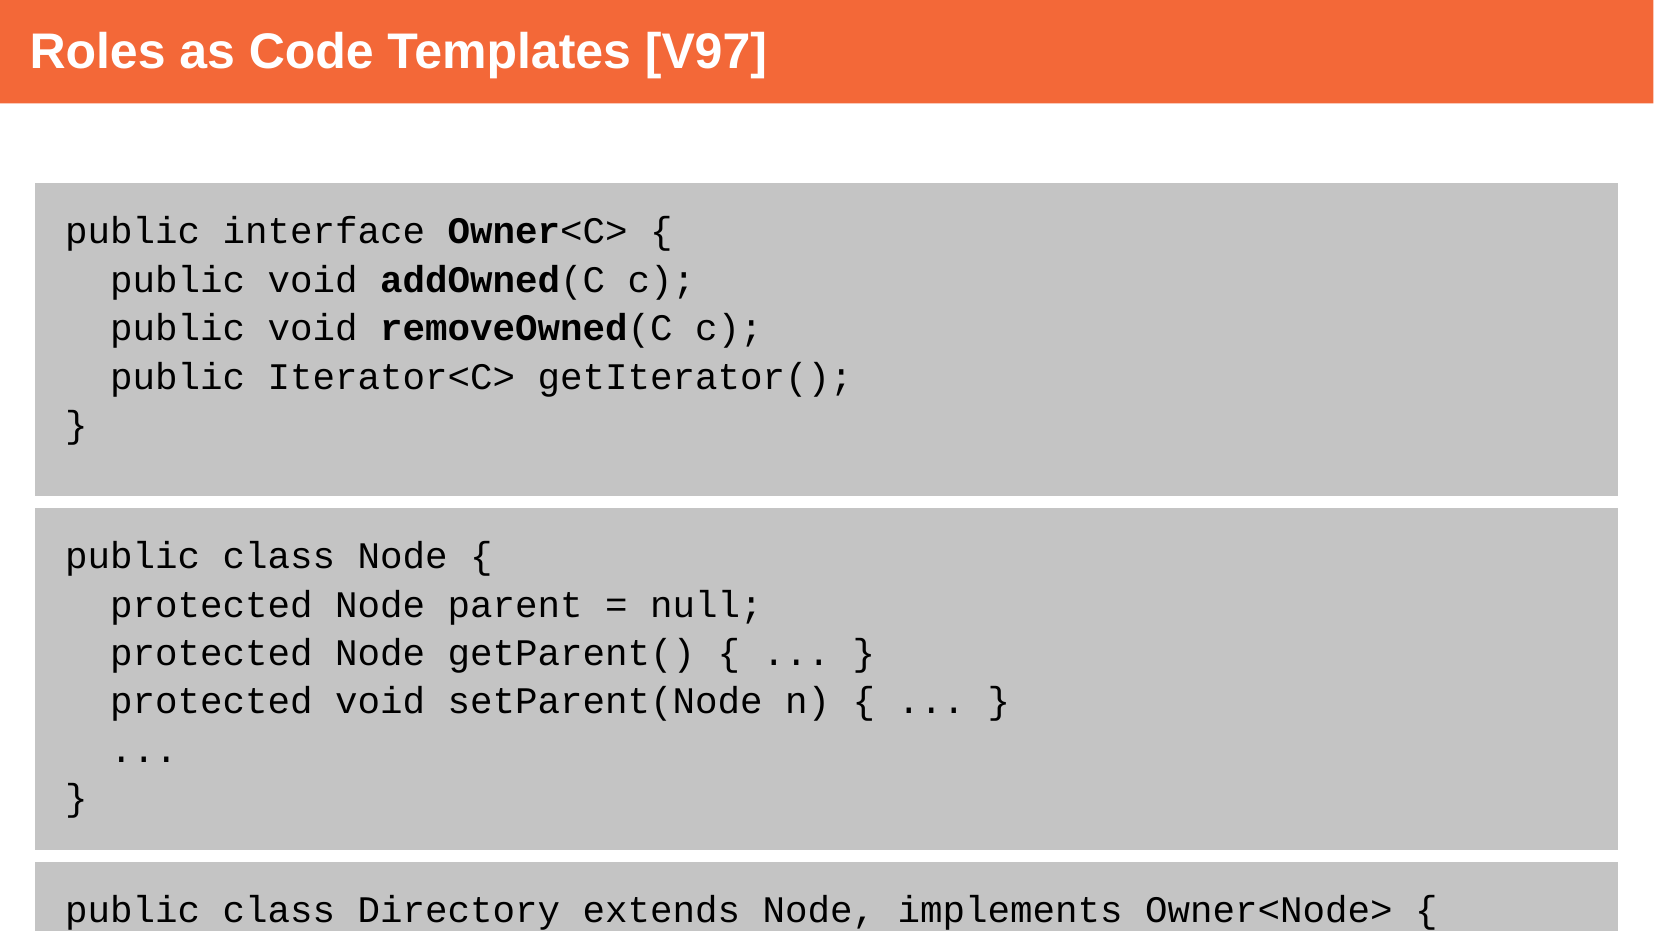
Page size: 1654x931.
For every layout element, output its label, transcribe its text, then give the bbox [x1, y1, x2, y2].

list public class Directory extends Node, implements Owner<Node> { public void addOwned(Node n); public void removeOwned(Node n); public Iterator<Node> getIterator(); ... } [29, 856, 1625, 931]
list public class Node { protected Node parent = null; protected Node getParent() { ... } protected void setParent(Node n) { ... } ... } [29, 501, 1625, 850]
list public interface Owner<C> { public void addOwned(C c); public void removeOwned(C c); public Iterator<C> getIterator(); } [29, 177, 1625, 496]
title Roles as Code Templates [V97] [0, 0, 1654, 104]
